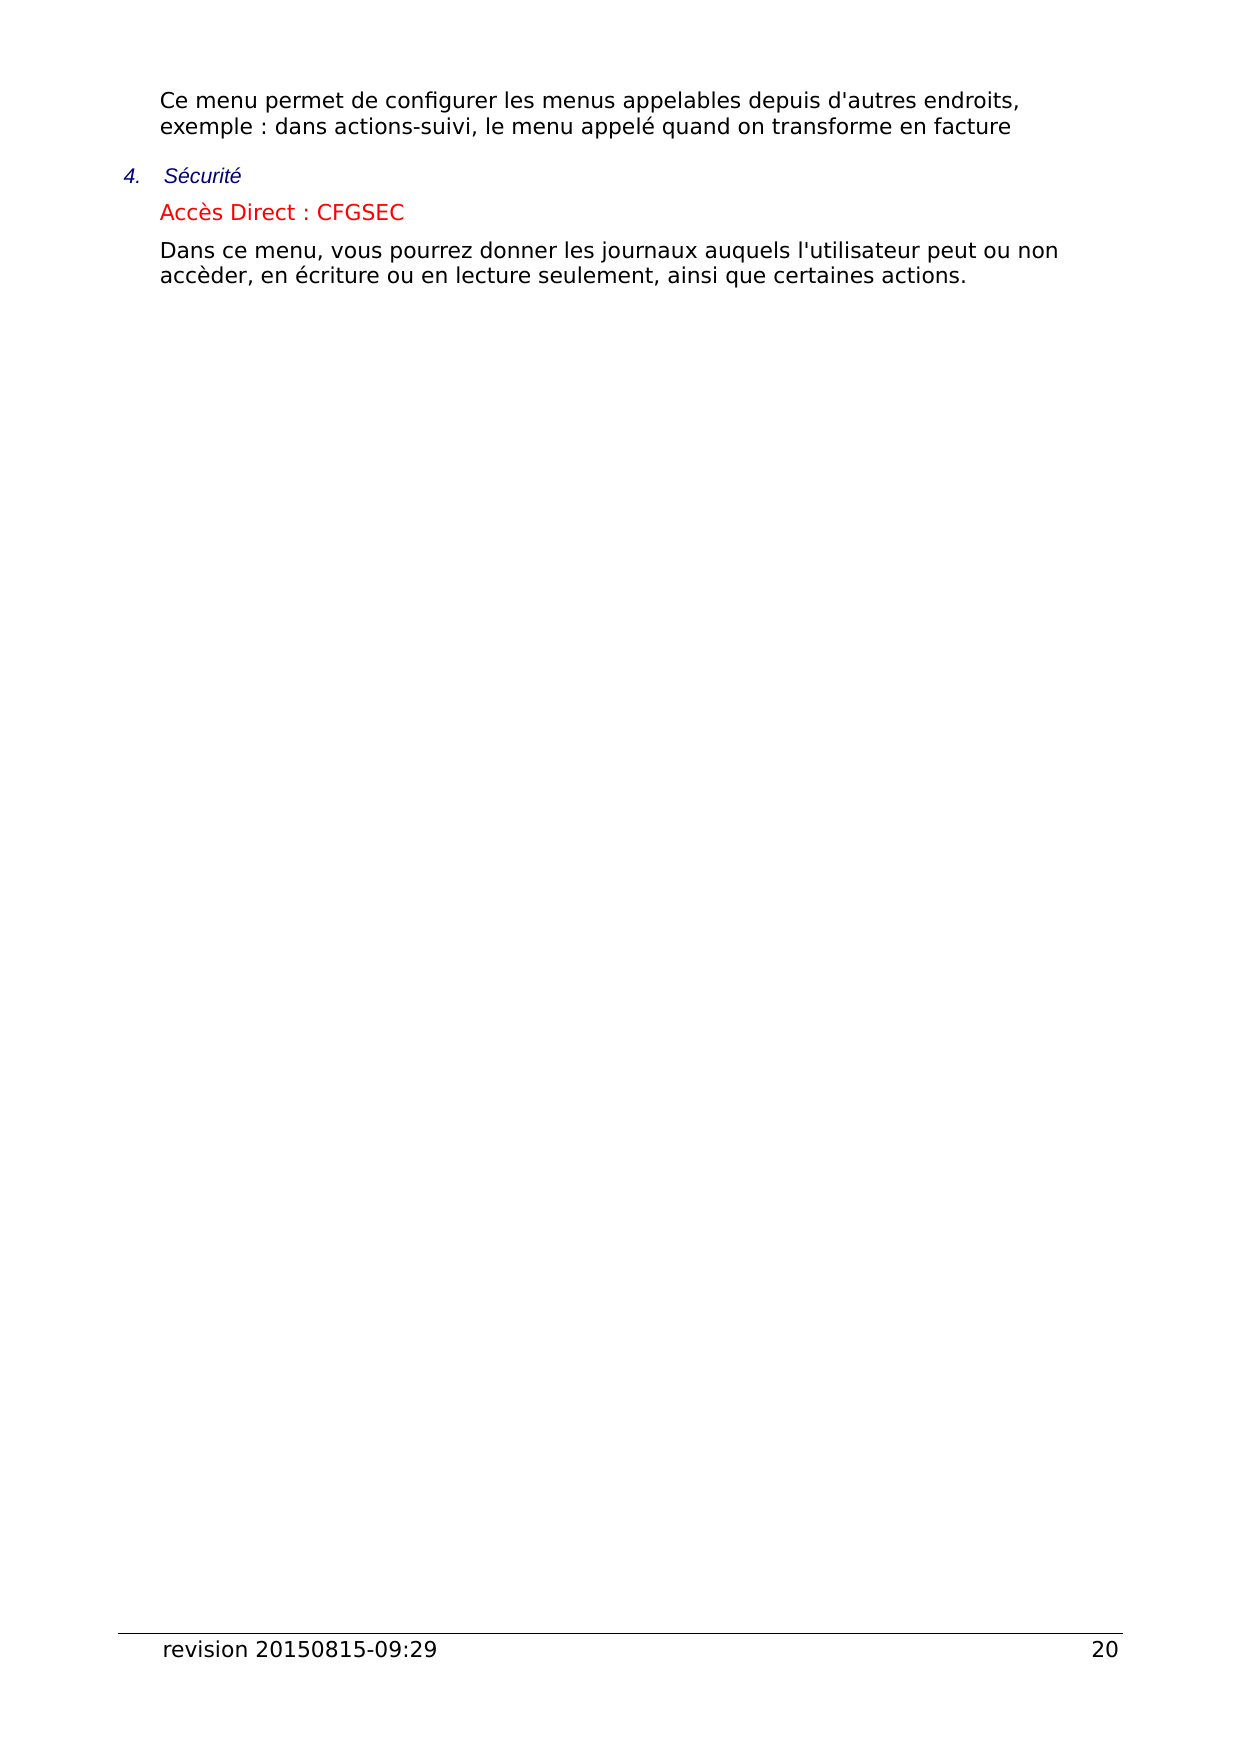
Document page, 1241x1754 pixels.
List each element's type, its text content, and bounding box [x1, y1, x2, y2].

text Ce menu permet de configurer les menus appelables depuis d'autres endroits, exemple : dans actions-suivi, le menu appelé quand on transforme en facture [159, 88, 1123, 139]
text Accès Direct : CFGSEC [159, 200, 1123, 226]
subtitle Sécurité [117, 164, 1123, 188]
text Dans ce menu, vous pourrez donner les journaux auquels l'utilisateur peut ou non accèder, en écriture ou en lecture seulement, ainsi que certaines actions. [159, 238, 1123, 289]
